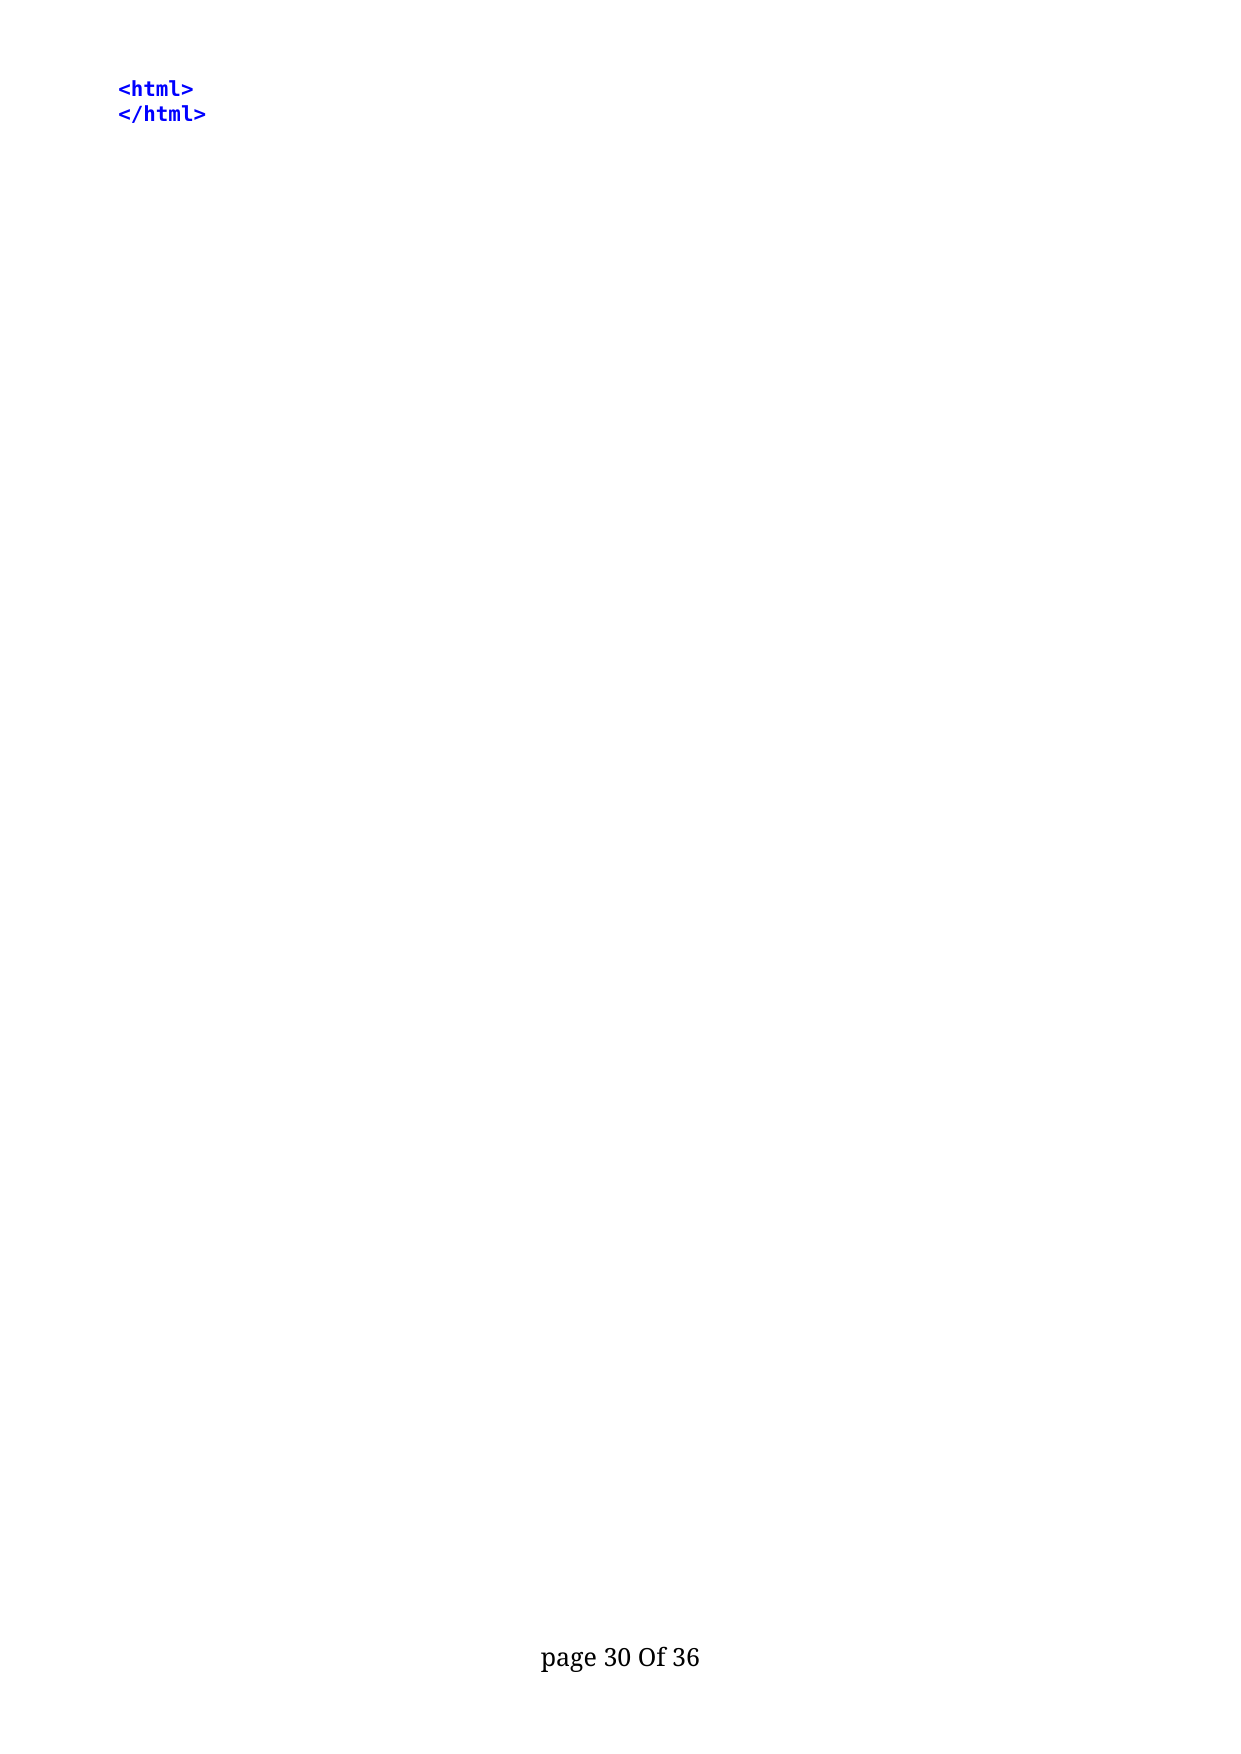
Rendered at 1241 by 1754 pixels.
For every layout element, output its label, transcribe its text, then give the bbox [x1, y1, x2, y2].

text <html> [118, 77, 1122, 102]
text </html> [118, 102, 1122, 126]
